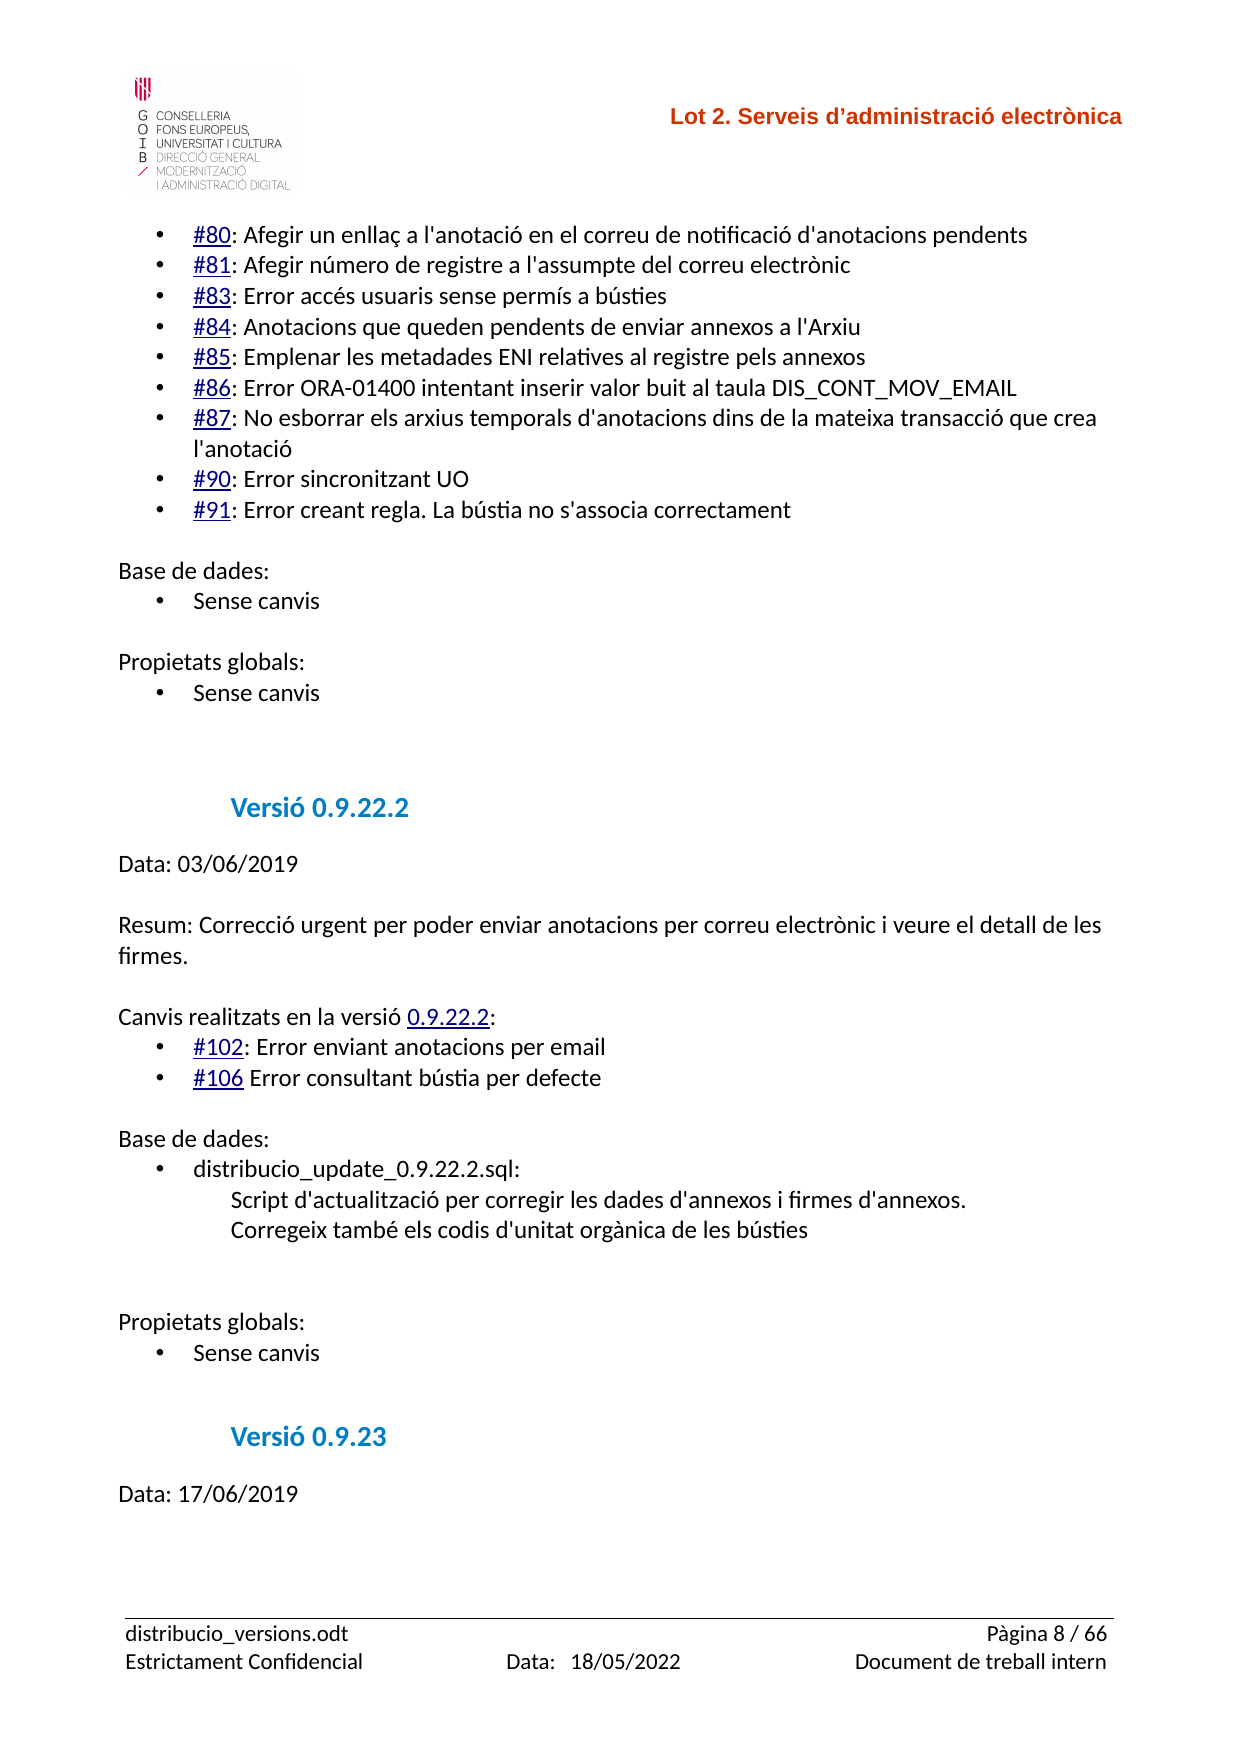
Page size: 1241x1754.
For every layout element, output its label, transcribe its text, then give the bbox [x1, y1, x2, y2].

list Corregeix també els codis d'unitat orgànica de les bústies [193, 1215, 1122, 1245]
list distribucio_update_0.9.22.2.sql: [156, 1154, 1122, 1184]
text Propietats globals: [118, 1306, 1122, 1337]
list #83: Error accés usuaris sense permís a bústies [156, 280, 1122, 311]
text Propietats globals: [118, 646, 1122, 677]
list #86: Error ORA-01400 intentant inserir valor buit al taula DIS_CONT_MOV_EMAIL [156, 372, 1122, 402]
picture [126, 70, 299, 197]
list #90: Error sincronitzant UO [156, 463, 1122, 494]
text Canvis realitzats en la versió 0.9.22.2: [118, 1001, 1122, 1032]
subtitle Versió 0.9.23 [153, 1418, 1122, 1454]
text Data: 03/06/2019 [118, 848, 1122, 879]
list Sense canvis [156, 677, 1122, 707]
text Base de dades: [118, 555, 1122, 585]
text Base de dades: [118, 1123, 1122, 1154]
list #87: No esborrar els arxius temporals d'anotacions dins de la mateixa transacció que crea l'anotació [156, 402, 1122, 463]
list #102: Error enviant anotacions per email [156, 1032, 1122, 1062]
list #80: Afegir un enllaç a l'anotació en el correu de notificació d'anotacions pendents [156, 219, 1122, 250]
list #85: Emplenar les metadades ENI relatives al registre pels annexos [156, 341, 1122, 372]
text Data: 17/06/2019 [118, 1478, 1122, 1508]
list Sense canvis [156, 1337, 1122, 1367]
subtitle Versió 0.9.22.2 [153, 789, 1122, 825]
list #81: Afegir número de registre a l'assumpte del correu electrònic [156, 250, 1122, 280]
list #91: Error creant regla. La bústia no s'associa correctament [156, 494, 1122, 524]
text Resum: Correcció urgent per poder enviar anotacions per correu electrònic i veure el detall de les firmes. [118, 909, 1122, 971]
list Script d'actualització per corregir les dades d'annexos i firmes d'annexos. [193, 1184, 1122, 1215]
list #106 Error consultant bústia per defecte [156, 1062, 1122, 1093]
list Sense canvis [156, 585, 1122, 616]
list #84: Anotacions que queden pendents de enviar annexos a l'Arxiu [156, 311, 1122, 341]
